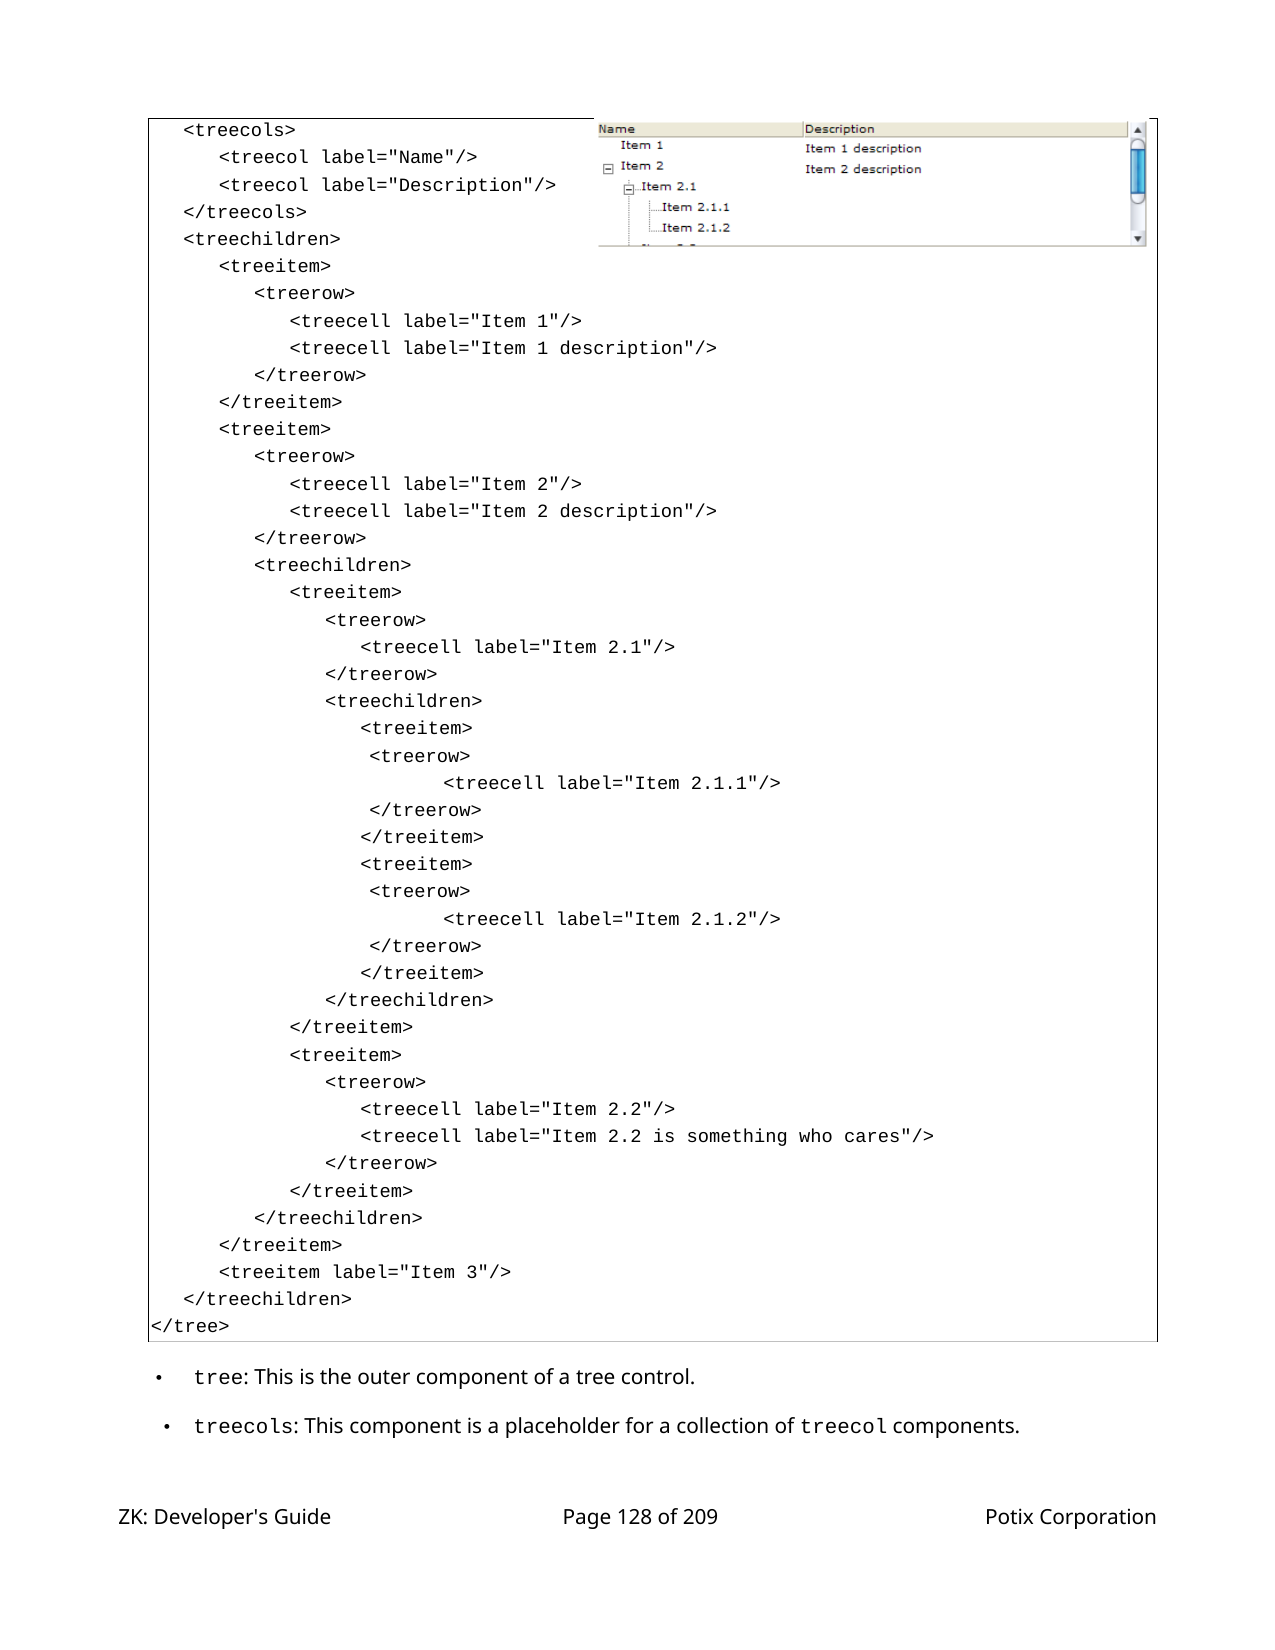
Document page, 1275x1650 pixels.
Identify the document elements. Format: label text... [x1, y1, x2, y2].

text <treeitem> [149, 580, 1157, 604]
text </treerow> [149, 363, 1157, 387]
text </tree> [149, 1314, 1157, 1341]
text <treerow> [149, 444, 1157, 469]
text <treecell label="Item 2"/> [149, 472, 1157, 496]
text <treeitem> [149, 852, 1157, 876]
text </treerow> [149, 662, 1157, 686]
list tree: This is the outer component of a tree control. [156, 1362, 1157, 1391]
text <treeitem> [149, 1042, 1157, 1067]
text <treeitem> [149, 254, 1157, 278]
text </treeitem> [149, 1178, 1157, 1203]
text <treerow> [149, 607, 1157, 632]
text <treecol label="Description"/> [149, 172, 594, 197]
text </treecols> [149, 200, 594, 224]
text <treecell label="Item 1"/> [149, 308, 1157, 333]
text <treechildren> [149, 227, 1157, 251]
text <treecol label="Name"/> [149, 145, 594, 169]
text </treechildren> [149, 988, 1157, 1012]
text <treecell label="Item 2.1"/> [149, 635, 1157, 659]
text <treecols> [149, 119, 594, 142]
text </treerow> [149, 934, 1157, 958]
text </treerow> [149, 1151, 1157, 1176]
text <treecell label="Item 1 description"/> [149, 336, 1157, 360]
text <treechildren> [149, 553, 1157, 577]
text </treerow> [149, 526, 1157, 550]
text <treecell label="Item 2.1.1"/> [149, 771, 1157, 795]
list treecols: This component is a placeholder for a collection of treecol components. [164, 1411, 1157, 1440]
text <treerow> [149, 743, 1157, 768]
text <treecell label="Item 2 description"/> [149, 499, 1157, 523]
text <treechildren> [149, 689, 1157, 713]
text </treeitem> [149, 390, 1157, 414]
text <treerow> [149, 281, 1157, 306]
text </treeitem> [149, 1233, 1157, 1257]
text <treerow> [149, 879, 1157, 904]
text <treeitem> [149, 716, 1157, 741]
text </treeitem> [149, 1015, 1157, 1039]
text </treerow> [149, 798, 1157, 822]
text <treecell label="Item 2.2 is something who cares"/> [149, 1124, 1157, 1148]
text </treechildren> [149, 1287, 1157, 1311]
text </treeitem> [149, 961, 1157, 985]
text <treeitem label="Item 3"/> [149, 1260, 1157, 1284]
text </treeitem> [149, 825, 1157, 849]
text <treecell label="Item 2.1.2"/> [149, 907, 1157, 931]
picture [594, 118, 1150, 249]
text </treechildren> [149, 1206, 1157, 1230]
text <treerow> [149, 1070, 1157, 1094]
text <treecell label="Item 2.2"/> [149, 1097, 1157, 1121]
text <treeitem> [149, 417, 1157, 441]
